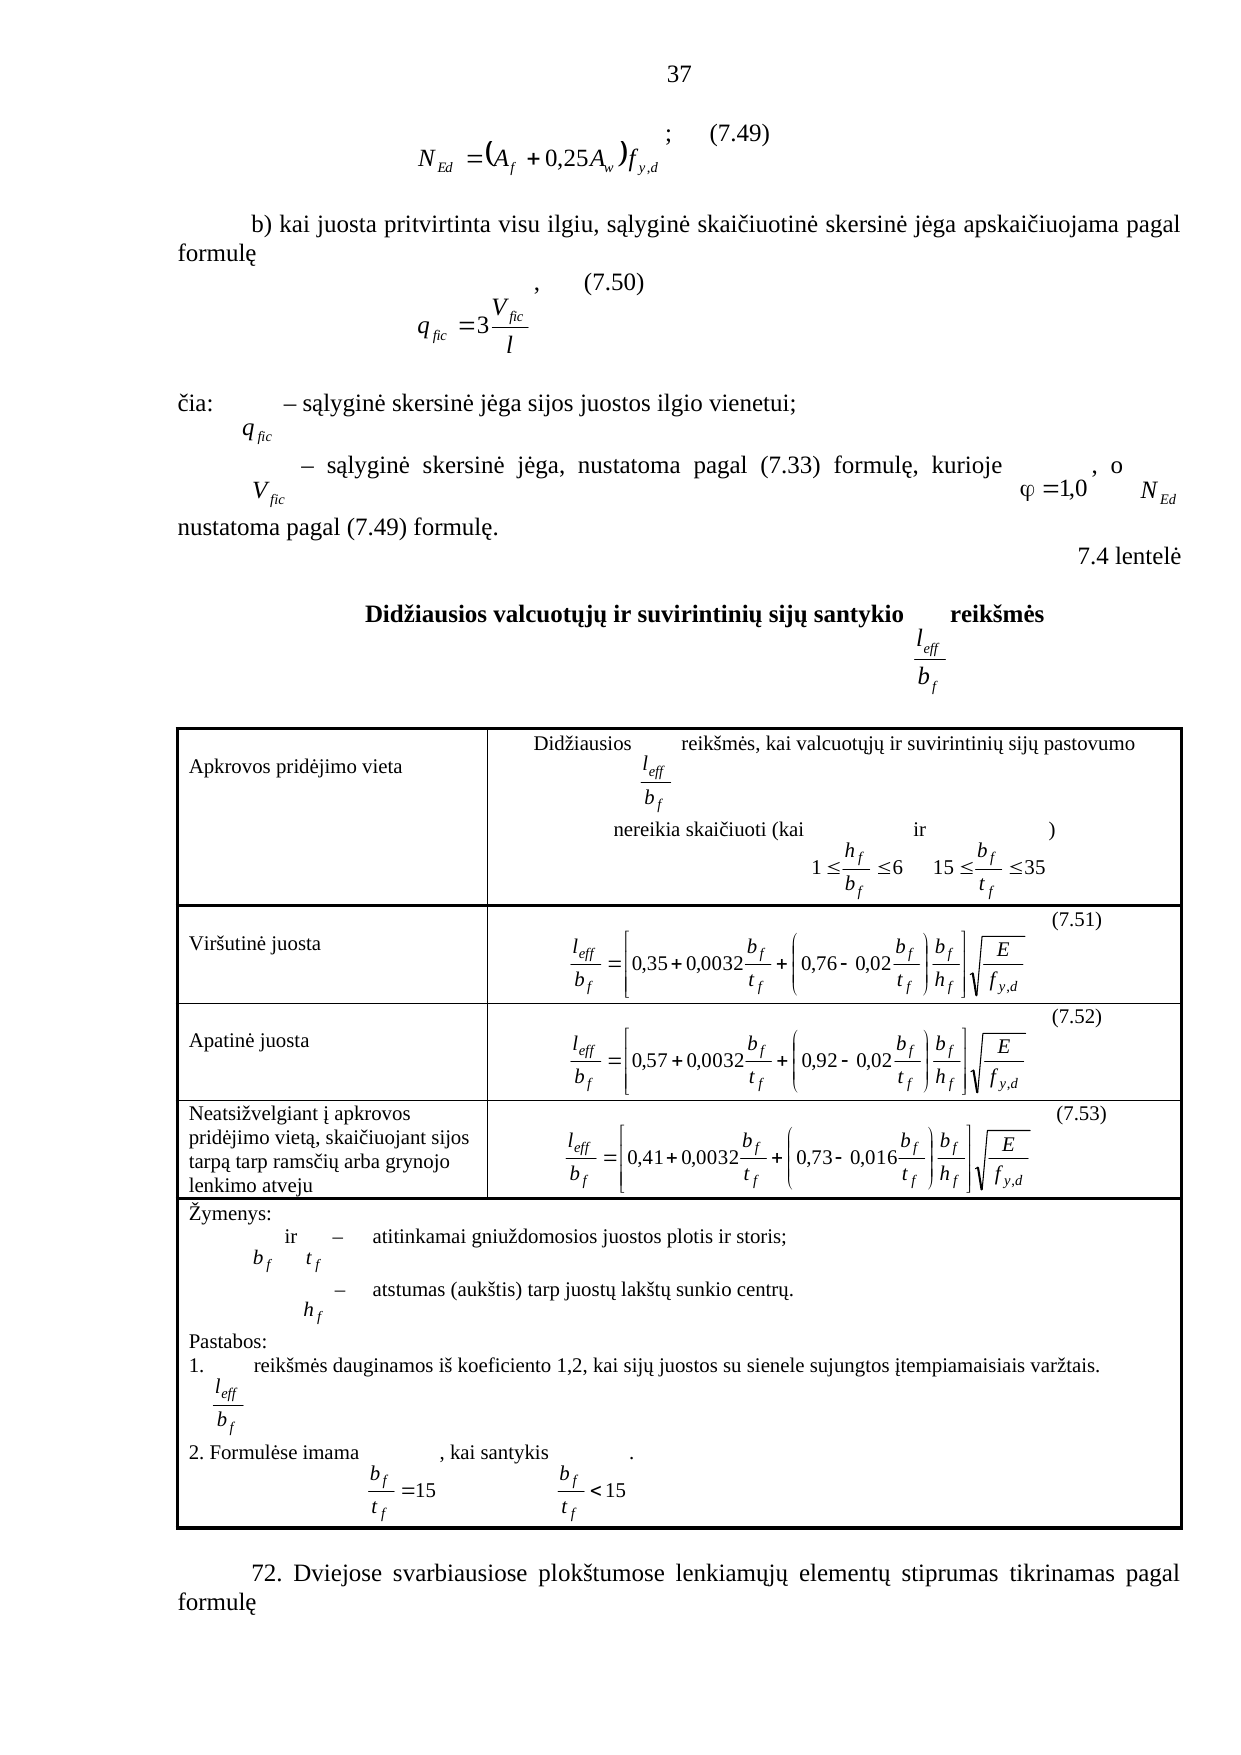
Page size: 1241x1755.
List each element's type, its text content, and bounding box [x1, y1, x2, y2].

table_cell atitinkamai gniuždomosios juostos plotis ir storis; [361, 1225, 1180, 1277]
table_cell Neatsižvelgiant į apkrovos pridėjimo vietą, skaičiuojant sijos tarpą tarp ramsčių arba grynojo lenkimo atveju [179, 1101, 487, 1197]
text 7.4 lentelė [177, 541, 1181, 570]
table_cell (7.51) [488, 907, 1180, 1003]
table_cell Žymenys: [179, 1200, 1180, 1224]
table_cell (7.52) [488, 1004, 1180, 1100]
text Didžiausios valcuotųjų ir suvirintinių sijų santykio reikšmės [177, 599, 1181, 698]
table_cell 1. reikšmės dauginamos iš koeficiento 1,2, kai sijų juostos su sienele sujungtos įtempiamaisiais varžtais. [179, 1353, 1180, 1440]
table_cell (7.53) [488, 1101, 1180, 1197]
text b) kai juosta pritvirtinta visu ilgiu, sąlyginė skaičiuotinė skersinė jėga apskaičiuojama pagal formulę [177, 209, 1181, 267]
table_cell Pastabos: [179, 1329, 361, 1353]
text čia: – sąlyginė skersinė jėga sijos juostos ilgio vienetui; [177, 388, 1181, 450]
table_cell – [179, 1277, 361, 1329]
table_cell atstumas (aukštis) tarp juostų lakštų sunkio centrų. [361, 1277, 1180, 1329]
text 72. Dviejose svarbiausiose plokštumose lenkiamųjų elementų stiprumas tikrinamas pagal formulę [177, 1558, 1181, 1616]
text – sąlyginė skersinė jėga, nustatoma pagal (7.33) formulę, kurioje , o nustatoma pagal (7.49) formulę. [177, 450, 1181, 541]
table_cell Apatinė juosta [179, 1004, 487, 1100]
table_cell [361, 1329, 1180, 1353]
text , (7.50) [177, 267, 1181, 359]
table_header Apkrovos pridėjimo vieta [179, 730, 487, 904]
table_cell ir – [179, 1225, 361, 1277]
table_cell Viršutinė juosta [179, 907, 487, 1003]
table_header Didžiausios reikšmės, kai valcuotųjų ir suvirintinių sijų pastovumo nereikia skaičiuoti (kai ir ) [488, 730, 1180, 904]
text ; (7.49) [177, 118, 1181, 181]
table_cell 2. Formulėse imama , kai santykis . [179, 1440, 1180, 1526]
